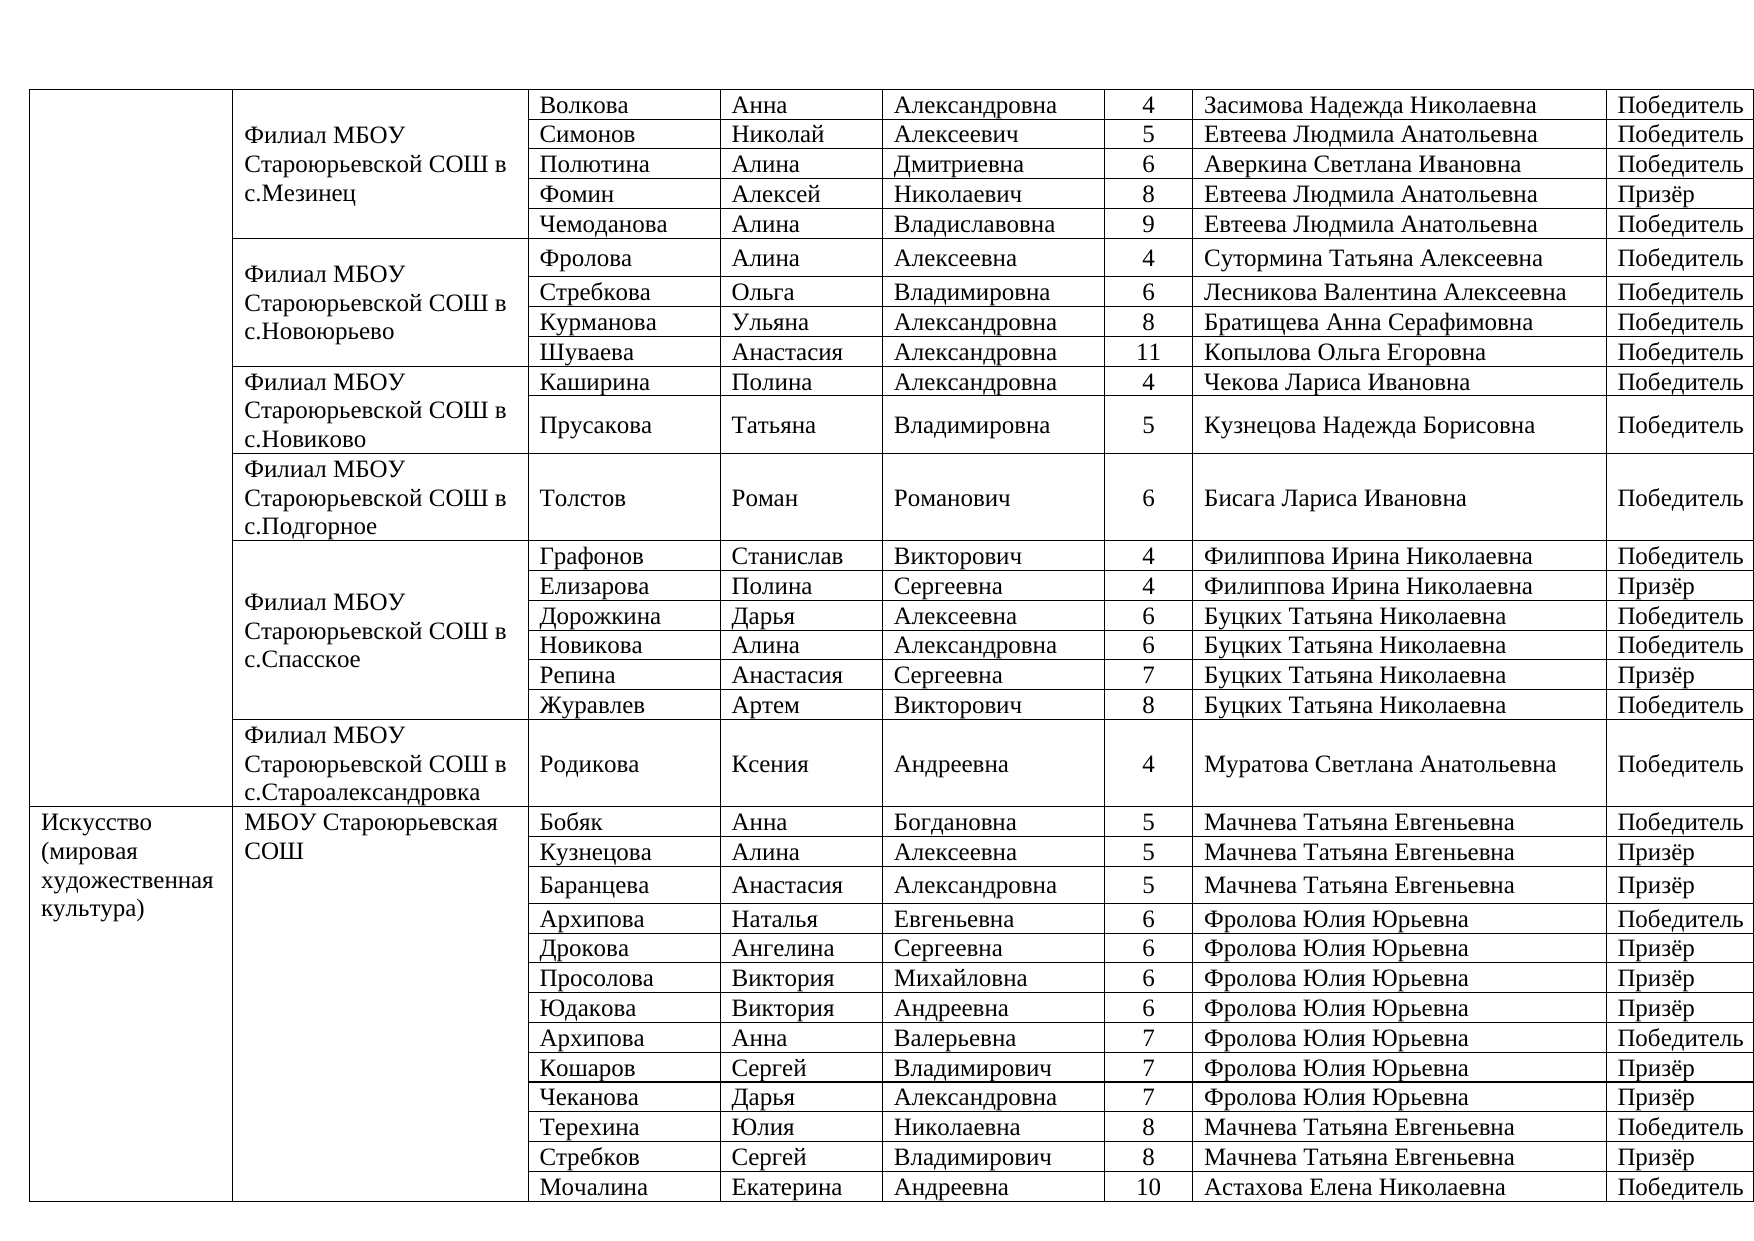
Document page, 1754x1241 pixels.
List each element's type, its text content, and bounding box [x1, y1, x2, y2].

table_cell Новикова [529, 631, 720, 659]
table_cell Филиал МБОУ Староюрьевской СОШ в с.Мезинец [233, 90, 528, 238]
table_cell Фролова Юлия Юрьевна [1193, 934, 1606, 962]
table_cell Филиппова Ирина Николаевна [1193, 541, 1606, 570]
table_cell Екатерина [721, 1172, 882, 1201]
table_cell Кузнецова Надежда Борисовна [1193, 396, 1606, 453]
table_cell Курманова [529, 307, 720, 336]
table_cell Чеканова [529, 1083, 720, 1111]
table_cell 5 [1105, 396, 1192, 453]
table_cell 4 [1105, 90, 1192, 118]
table_cell Мачнева Татьяна Евгеньевна [1193, 837, 1606, 866]
table_cell Призёр [1607, 660, 1753, 689]
table_cell Александровна [883, 307, 1104, 336]
table_cell Татьяна [721, 396, 882, 453]
table_cell 6 [1105, 601, 1192, 629]
table_cell Прусакова [529, 396, 720, 453]
table_cell 11 [1105, 337, 1192, 366]
table_cell Победитель [1607, 454, 1753, 540]
table_cell Полина [721, 571, 882, 600]
table_cell Алексеевна [883, 837, 1104, 866]
table_cell [30, 90, 232, 806]
table_cell Родикова [529, 720, 720, 806]
table_cell Победитель [1607, 120, 1753, 148]
table_cell Евгеньевна [883, 904, 1104, 932]
table_cell Николай [721, 120, 882, 148]
table_cell Сергей [721, 1142, 882, 1171]
table_cell Филиал МБОУ Староюрьевской СОШ в с.Новиково [233, 367, 528, 453]
table_cell Фролова Юлия Юрьевна [1193, 904, 1606, 932]
table_cell Фролова Юлия Юрьевна [1193, 993, 1606, 1022]
table_cell Романович [883, 454, 1104, 540]
table_cell Бисага Лариса Ивановна [1193, 454, 1606, 540]
table_cell Андреевна [883, 720, 1104, 806]
table_cell Анна [721, 1023, 882, 1052]
table_cell 7 [1105, 1053, 1192, 1081]
table_cell Репина [529, 660, 720, 689]
table_cell 4 [1105, 541, 1192, 570]
table_cell Мачнева Татьяна Евгеньевна [1193, 807, 1606, 836]
table_cell 8 [1105, 690, 1192, 719]
table_cell Анастасия [721, 867, 882, 903]
table_cell Кузнецова [529, 837, 720, 866]
table_cell Анастасия [721, 660, 882, 689]
table_cell Победитель [1607, 277, 1753, 306]
table_cell Алина [721, 239, 882, 276]
table_cell Просолова [529, 963, 720, 992]
table_cell Каширина [529, 367, 720, 395]
table_cell Алексеевна [883, 601, 1104, 629]
table_cell Елизарова [529, 571, 720, 600]
table_cell Филиппова Ирина Николаевна [1193, 571, 1606, 600]
table_cell Александровна [883, 337, 1104, 366]
table_cell Александровна [883, 631, 1104, 659]
table_cell Призёр [1607, 1053, 1753, 1081]
table_cell 8 [1105, 1142, 1192, 1171]
table_cell Фролова Юлия Юрьевна [1193, 1053, 1606, 1081]
table_cell Анна [721, 807, 882, 836]
table_cell Призёр [1607, 1142, 1753, 1171]
table_cell Мачнева Татьяна Евгеньевна [1193, 867, 1606, 903]
table_cell 6 [1105, 934, 1192, 962]
table_cell Михайловна [883, 963, 1104, 992]
table_cell Дмитриевна [883, 149, 1104, 178]
table_cell Владимирович [883, 1142, 1104, 1171]
table_cell Толстов [529, 454, 720, 540]
table_cell Алина [721, 209, 882, 238]
table_cell Шуваева [529, 337, 720, 366]
table_cell Владимировна [883, 396, 1104, 453]
table_cell Полина [721, 367, 882, 395]
table_cell Братищева Анна Серафимовна [1193, 307, 1606, 336]
table_cell Алина [721, 631, 882, 659]
table_cell Графонов [529, 541, 720, 570]
table_cell Виктория [721, 963, 882, 992]
table_cell Владимирович [883, 1053, 1104, 1081]
table_cell Станислав [721, 541, 882, 570]
table_cell Александровна [883, 867, 1104, 903]
table_cell Призёр [1607, 867, 1753, 903]
table_cell Мачнева Татьяна Евгеньевна [1193, 1142, 1606, 1171]
table_cell Волкова [529, 90, 720, 118]
table_cell 8 [1105, 307, 1192, 336]
table_cell 7 [1105, 660, 1192, 689]
table_cell Филиал МБОУ Староюрьевской СОШ в с.Новоюрьево [233, 239, 528, 366]
table_cell Засимова Надежда Николаевна [1193, 90, 1606, 118]
table_cell Александровна [883, 367, 1104, 395]
table_cell Анна [721, 90, 882, 118]
table_cell Аверкина Светлана Ивановна [1193, 149, 1606, 178]
table_cell Победитель [1607, 541, 1753, 570]
table_cell Победитель [1607, 631, 1753, 659]
table_cell Мочалина [529, 1172, 720, 1201]
table_cell 6 [1105, 993, 1192, 1022]
table_cell 6 [1105, 454, 1192, 540]
table_cell Стребкова [529, 277, 720, 306]
table_cell Дарья [721, 1083, 882, 1111]
table_cell Александровна [883, 90, 1104, 118]
table_cell 6 [1105, 631, 1192, 659]
table_cell Богдановна [883, 807, 1104, 836]
table_cell Победитель [1607, 720, 1753, 806]
table_cell Сергеевна [883, 934, 1104, 962]
table_cell Роман [721, 454, 882, 540]
table_cell Николаевич [883, 179, 1104, 208]
table_cell Победитель [1607, 904, 1753, 932]
table_cell Призёр [1607, 571, 1753, 600]
table_cell Кошаров [529, 1053, 720, 1081]
table_cell Артем [721, 690, 882, 719]
table_cell Победитель [1607, 601, 1753, 629]
table_cell 4 [1105, 720, 1192, 806]
table_cell Юлия [721, 1112, 882, 1141]
table_cell Муратова Светлана Анатольевна [1193, 720, 1606, 806]
table_cell Юдакова [529, 993, 720, 1022]
table_cell Ксения [721, 720, 882, 806]
table_cell Бобяк [529, 807, 720, 836]
table_cell 9 [1105, 209, 1192, 238]
table_cell Ольга [721, 277, 882, 306]
table_cell 6 [1105, 963, 1192, 992]
table_cell Филиал МБОУ Староюрьевской СОШ в с.Подгорное [233, 454, 528, 540]
table_cell Буцких Татьяна Николаевна [1193, 690, 1606, 719]
table_cell Победитель [1607, 307, 1753, 336]
table_cell Искусство (мировая художественная культура) [30, 807, 232, 1201]
table_cell Победитель [1607, 149, 1753, 178]
table_cell Сергеевна [883, 571, 1104, 600]
table_cell Сергеевна [883, 660, 1104, 689]
table_cell 6 [1105, 149, 1192, 178]
table_cell Баранцева [529, 867, 720, 903]
table_cell Ангелина [721, 934, 882, 962]
table_cell Победитель [1607, 239, 1753, 276]
table_cell Николаевна [883, 1112, 1104, 1141]
table_cell Призёр [1607, 963, 1753, 992]
table_cell Викторович [883, 690, 1104, 719]
table_cell Сутормина Татьяна Алексеевна [1193, 239, 1606, 276]
table_cell Валерьевна [883, 1023, 1104, 1052]
table_cell Викторович [883, 541, 1104, 570]
table_cell Победитель [1607, 1023, 1753, 1052]
table_cell МБОУ Староюрьевская СОШ [233, 807, 528, 1201]
table_cell Призёр [1607, 837, 1753, 866]
table_cell Фролова Юлия Юрьевна [1193, 1083, 1606, 1111]
table_cell 10 [1105, 1172, 1192, 1201]
table_cell Призёр [1607, 934, 1753, 962]
table_cell Сергей [721, 1053, 882, 1081]
table_cell Алина [721, 837, 882, 866]
table_cell Дрокова [529, 934, 720, 962]
table_cell 6 [1105, 904, 1192, 932]
table_cell 7 [1105, 1023, 1192, 1052]
table_cell Буцких Татьяна Николаевна [1193, 601, 1606, 629]
table_cell Победитель [1607, 396, 1753, 453]
table_cell Архипова [529, 1023, 720, 1052]
table_cell Алексей [721, 179, 882, 208]
table_cell Филиал МБОУ Староюрьевской СОШ в с.Спасское [233, 541, 528, 719]
table_cell Алина [721, 149, 882, 178]
table_cell Владиславовна [883, 209, 1104, 238]
table_cell Евтеева Людмила Анатольевна [1193, 179, 1606, 208]
table_cell Фролова Юлия Юрьевна [1193, 963, 1606, 992]
table_cell Лесникова Валентина Алексеевна [1193, 277, 1606, 306]
table_cell Симонов [529, 120, 720, 148]
table_cell Мачнева Татьяна Евгеньевна [1193, 1112, 1606, 1141]
table_cell 4 [1105, 571, 1192, 600]
table_cell Дорожкина [529, 601, 720, 629]
table_cell Победитель [1607, 90, 1753, 118]
table_cell 5 [1105, 837, 1192, 866]
table_cell Ульяна [721, 307, 882, 336]
table_cell 6 [1105, 277, 1192, 306]
table_cell Победитель [1607, 209, 1753, 238]
table_cell Победитель [1607, 367, 1753, 395]
table_cell Фролова Юлия Юрьевна [1193, 1023, 1606, 1052]
table_cell Победитель [1607, 337, 1753, 366]
table_cell Наталья [721, 904, 882, 932]
table_cell Архипова [529, 904, 720, 932]
table_cell Андреевна [883, 1172, 1104, 1201]
table_cell Алексеевич [883, 120, 1104, 148]
table_cell Буцких Татьяна Николаевна [1193, 660, 1606, 689]
table_cell Александровна [883, 1083, 1104, 1111]
table_cell Астахова Елена Николаевна [1193, 1172, 1606, 1201]
table_cell Победитель [1607, 807, 1753, 836]
table_cell 5 [1105, 807, 1192, 836]
table_cell Чемоданова [529, 209, 720, 238]
table_cell Алексеевна [883, 239, 1104, 276]
table_cell 4 [1105, 239, 1192, 276]
table_cell 8 [1105, 179, 1192, 208]
table_cell 5 [1105, 867, 1192, 903]
table_cell Победитель [1607, 1172, 1753, 1201]
table_cell Победитель [1607, 690, 1753, 719]
table_cell Фролова [529, 239, 720, 276]
table_cell 5 [1105, 120, 1192, 148]
table_cell Терехина [529, 1112, 720, 1141]
table_cell Призёр [1607, 993, 1753, 1022]
table_cell 7 [1105, 1083, 1192, 1111]
table_cell Буцких Татьяна Николаевна [1193, 631, 1606, 659]
table_cell Владимировна [883, 277, 1104, 306]
table_cell Виктория [721, 993, 882, 1022]
table_cell Журавлев [529, 690, 720, 719]
table_cell Филиал МБОУ Староюрьевской СОШ в с.Староалександровка [233, 720, 528, 806]
table_cell Евтеева Людмила Анатольевна [1193, 120, 1606, 148]
table_cell Полютина [529, 149, 720, 178]
table_cell 8 [1105, 1112, 1192, 1141]
table_cell Андреевна [883, 993, 1104, 1022]
table_cell Чекова Лариса Ивановна [1193, 367, 1606, 395]
table_cell 4 [1105, 367, 1192, 395]
table_cell Дарья [721, 601, 882, 629]
table_cell Призёр [1607, 179, 1753, 208]
table_cell Победитель [1607, 1112, 1753, 1141]
table_cell Фомин [529, 179, 720, 208]
table_cell Анастасия [721, 337, 882, 366]
table_cell Призёр [1607, 1083, 1753, 1111]
table_cell Евтеева Людмила Анатольевна [1193, 209, 1606, 238]
table_cell Стребков [529, 1142, 720, 1171]
table_cell Копылова Ольга Егоровна [1193, 337, 1606, 366]
